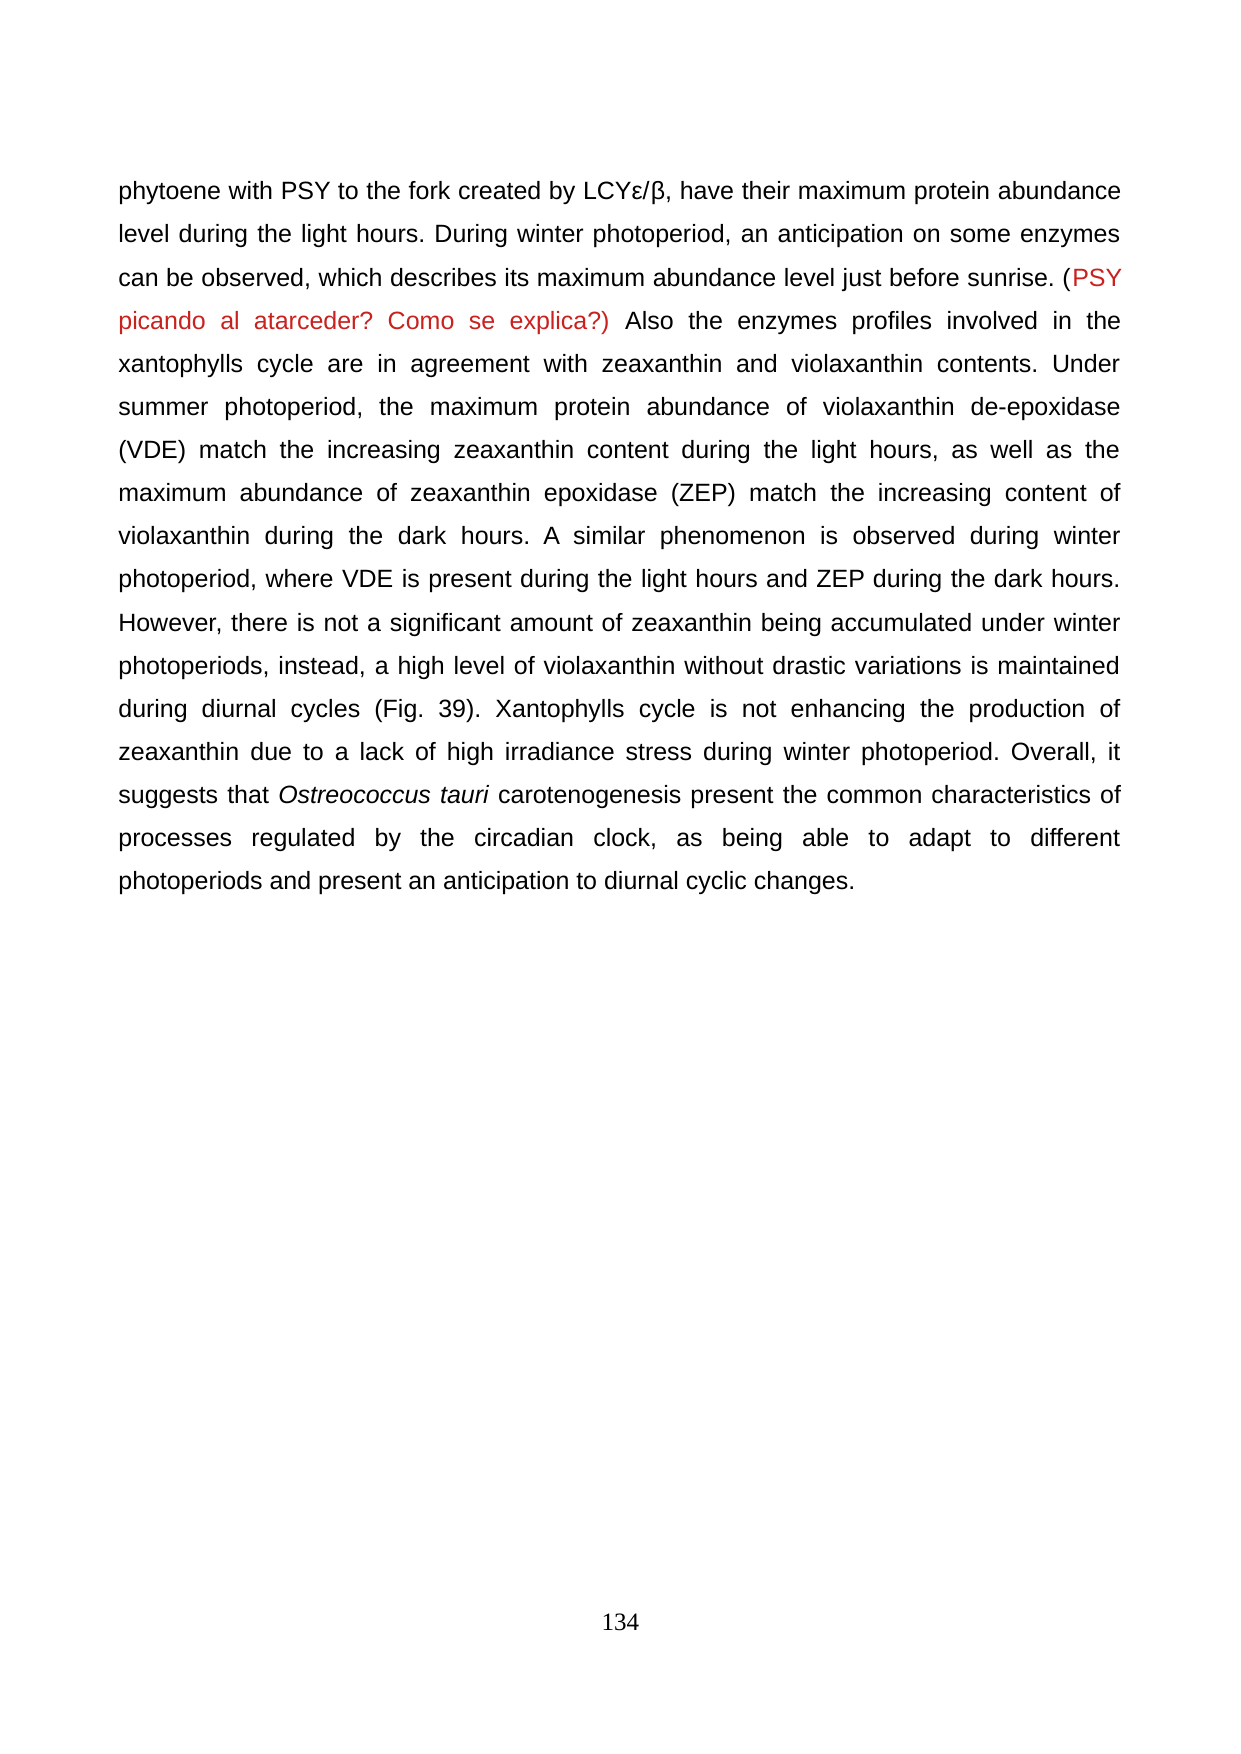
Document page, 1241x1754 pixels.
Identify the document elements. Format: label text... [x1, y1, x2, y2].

text phytoene with PSY to the fork created by LCYε/β, have their maximum protein abundance level during the light hours. During winter photoperiod, an anticipation on some enzymes can be observed, which describes its maximum abundance level just before sunrise. (PSY picando al atarceder? Como se explica?) Also the enzymes profiles involved in the xantophylls cycle are in agreement with zeaxanthin and violaxanthin contents. Under summer photoperiod, the maximum protein abundance of violaxanthin de-epoxidase (VDE) match the increasing zeaxanthin content during the light hours, as well as the maximum abundance of zeaxanthin epoxidase (ZEP) match the increasing content of violaxanthin during the dark hours. A similar phenomenon is observed during winter photoperiod, where VDE is present during the light hours and ZEP during the dark hours. However, there is not a significant amount of zeaxanthin being accumulated under winter photoperiods, instead, a high level of violaxanthin without drastic variations is maintained during diurnal cycles (Fig. 39). Xantophylls cycle is not enhancing the production of zeaxanthin due to a lack of high irradiance stress during winter photoperiod. Overall, it suggests that Ostreococcus tauri carotenogenesis present the common characteristics of processes regulated by the circadian clock, as being able to adapt to different photoperiods and present an anticipation to diurnal cyclic changes. [118, 176, 1122, 895]
